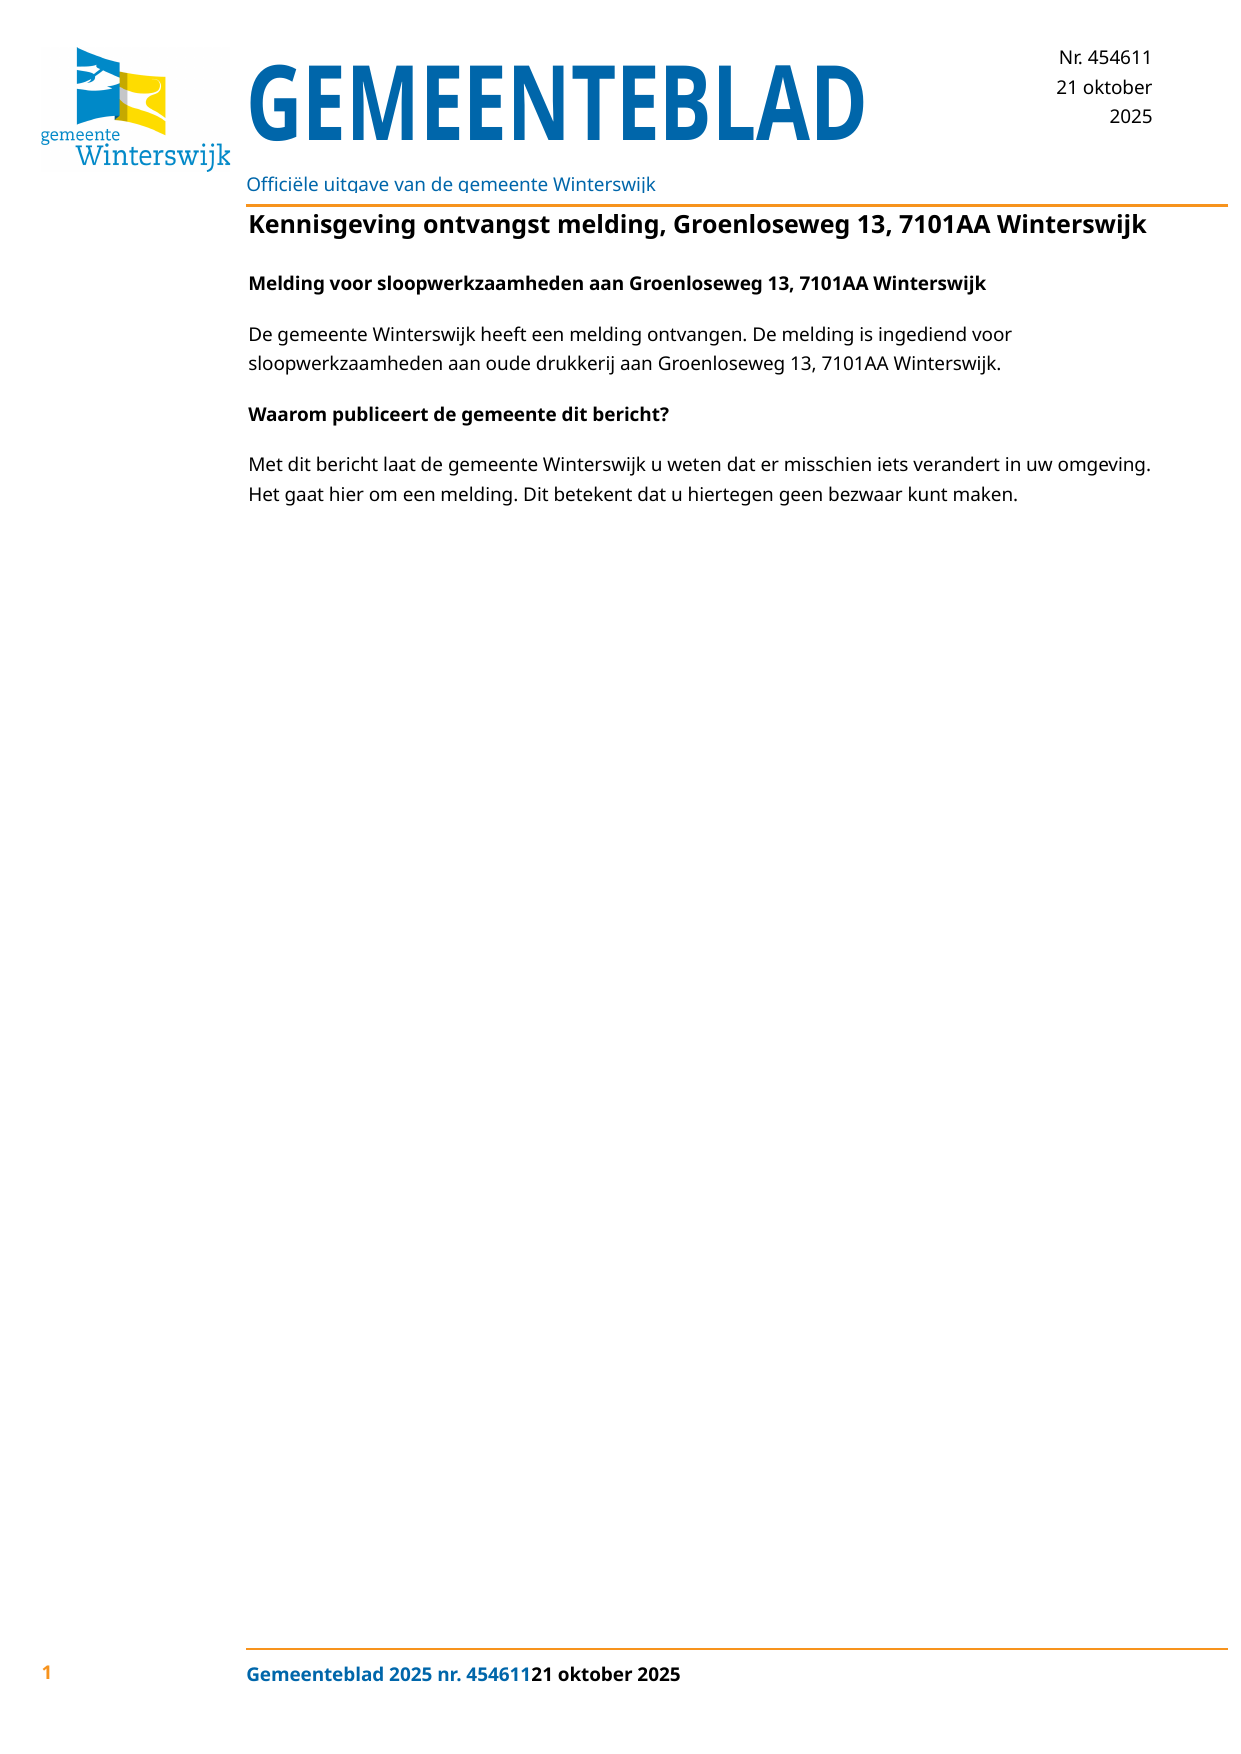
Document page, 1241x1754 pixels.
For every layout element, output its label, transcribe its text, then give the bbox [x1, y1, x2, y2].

text Waarom publiceert de gemeente dit bericht? [248, 401, 1152, 426]
picture [225, 153, 231, 162]
text Melding voor sloopwerkzaamheden aan Groenloseweg 13, 7101AA Winterswijk [248, 270, 1152, 296]
text Met dit bericht laat de gemeente Winterswijk u weten dat er misschien iets verandert in uw omgeving. Het gaat hier om een melding. Dit betekent dat u hiertegen geen bezwaar kunt maken. [248, 451, 1152, 506]
text Kennisgeving ontvangst melding, Groenloseweg 13, 7101AA Winterswijk [248, 207, 1152, 241]
text De gemeente Winterswijk heeft een melding ontvangen. De melding is ingediend voor sloopwerkzaamheden aan oude drukkerij aan Groenloseweg 13, 7101AA Winterswijk. [248, 321, 1152, 376]
picture [41, 47, 231, 172]
